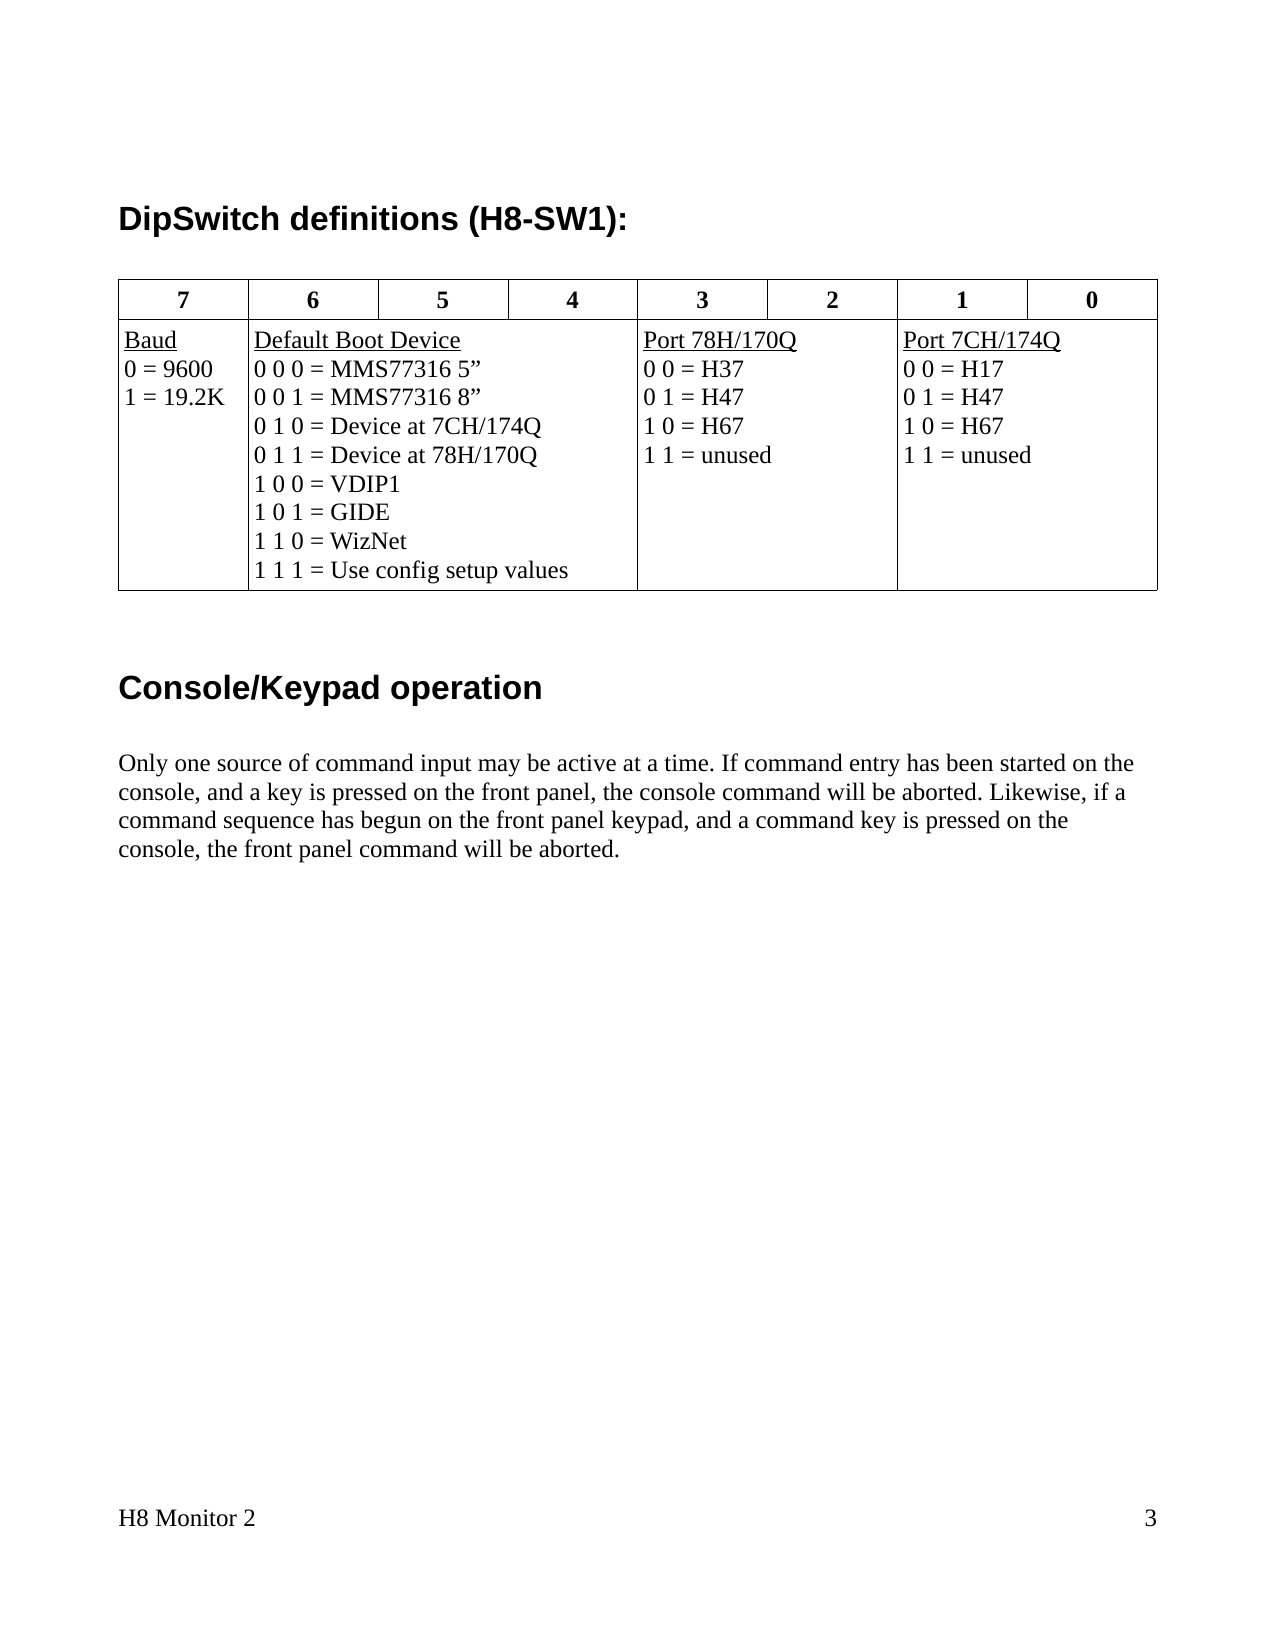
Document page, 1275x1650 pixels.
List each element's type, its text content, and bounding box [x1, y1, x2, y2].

table_header 0 [1028, 280, 1157, 319]
subtitle Console/Keypad operation [118, 668, 1157, 707]
table_header 1 [898, 280, 1027, 319]
table_header 7 [119, 280, 248, 319]
table_cell Port 7CH/174Q 0 0 = H17 0 1 = H47 1 0 = H67 1 1 = unused [898, 320, 1157, 589]
table_cell Port 78H/170Q 0 0 = H37 0 1 = H47 1 0 = H67 1 1 = unused [638, 320, 897, 589]
text Only one source of command input may be active at a time. If command entry has been started on the console, and a key is pressed on the front panel, the console command will be aborted. Likewise, if a command sequence has begun on the front panel keypad, and a command key is pressed on the console, the front panel command will be aborted. [118, 748, 1157, 863]
table_header 6 [249, 280, 378, 319]
table_header 3 [638, 280, 767, 319]
table_cell Default Boot Device 0 0 0 = MMS77316 5” 0 0 1 = MMS77316 8” 0 1 0 = Device at 7CH/174Q 0 1 1 = Device at 78H/170Q 1 0 0 = VDIP1 1 0 1 = GIDE 1 1 0 = WizNet 1 1 1 = Use config setup values [249, 320, 637, 589]
subtitle DipSwitch definitions (H8-SW1): [118, 199, 1157, 238]
table_header 5 [379, 280, 508, 319]
table_header 2 [768, 280, 897, 319]
table_header 4 [509, 280, 637, 319]
table_cell Baud 0 = 9600 1 = 19.2K [119, 320, 248, 589]
